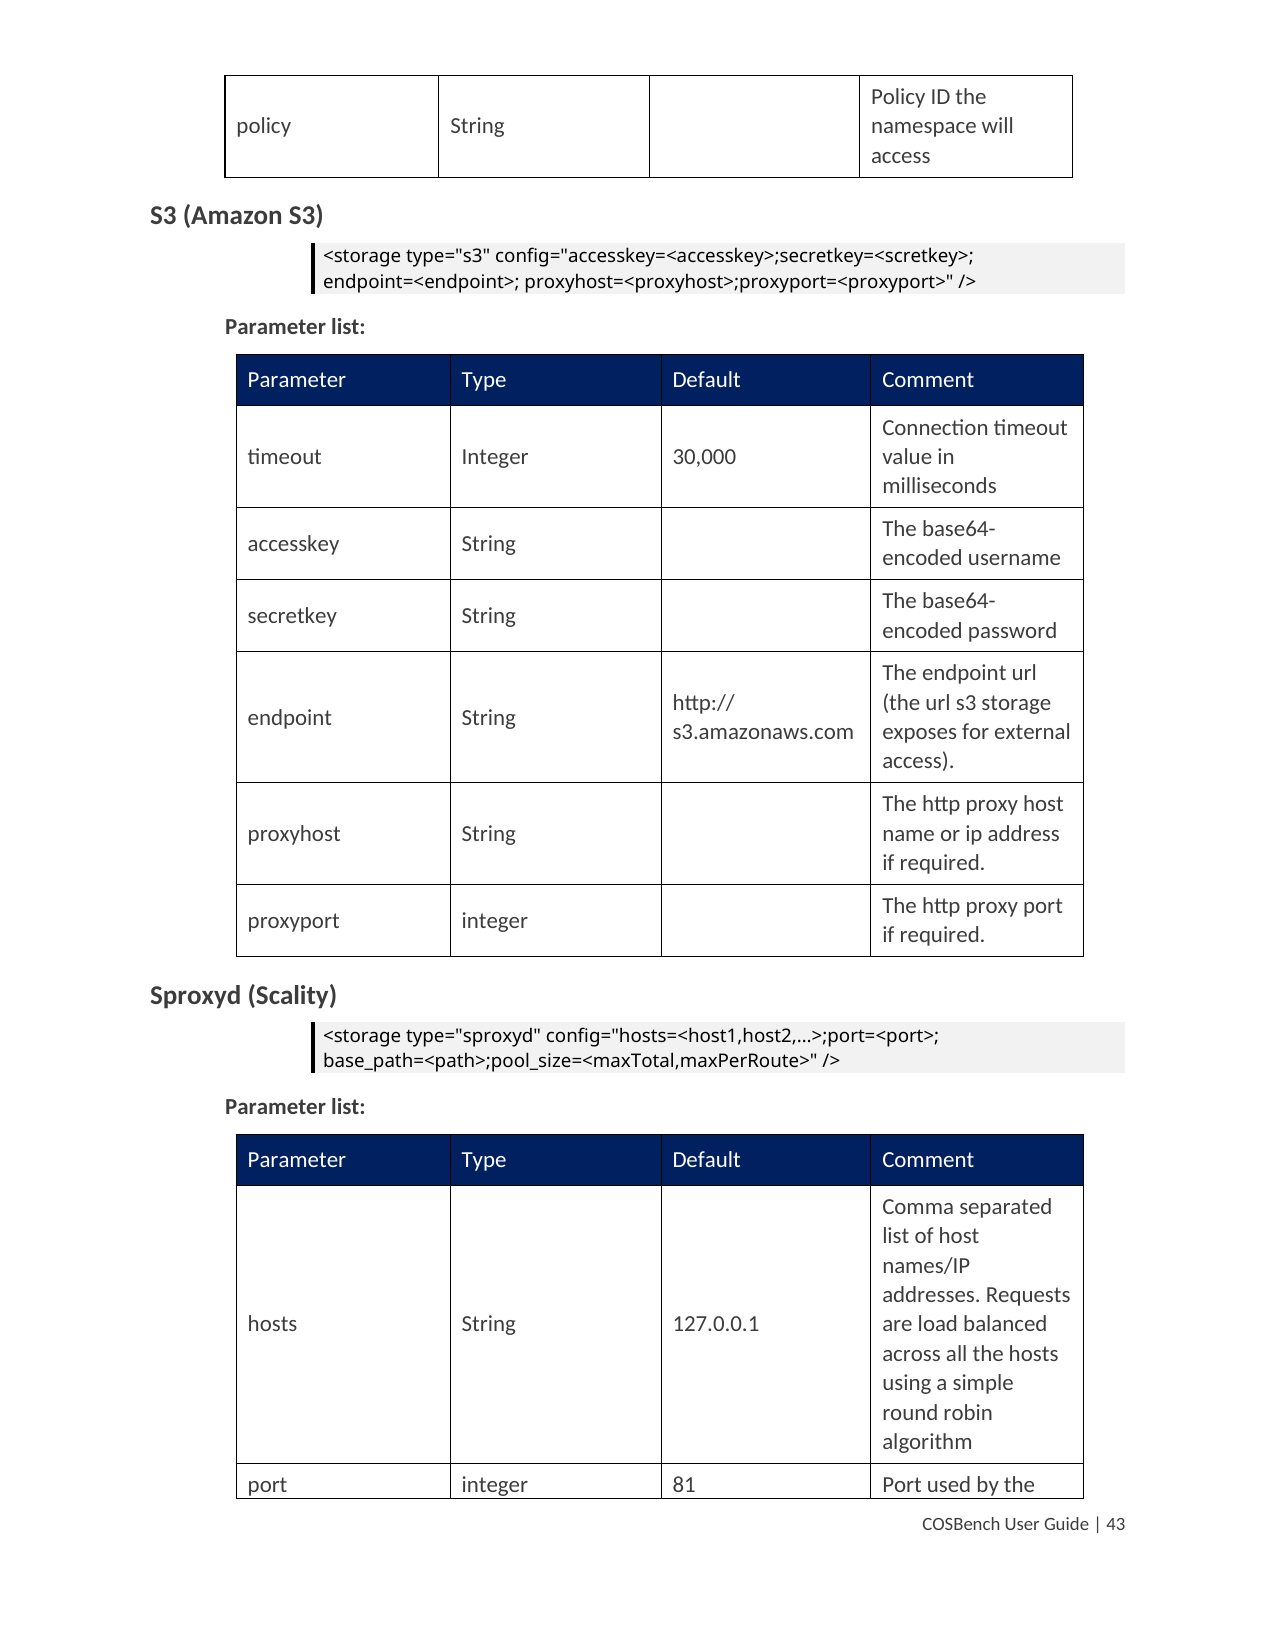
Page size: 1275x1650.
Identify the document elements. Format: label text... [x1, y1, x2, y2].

table_cell Connection timeout value in milliseconds [871, 406, 1083, 507]
text Parameter list: [225, 1092, 1125, 1120]
table_cell Port used by the [871, 1464, 1083, 1498]
table_cell 30,000 [662, 406, 870, 507]
table_header Type [451, 355, 661, 405]
table_header Comment [871, 355, 1083, 405]
table_cell proxyport [237, 885, 450, 956]
table_cell Policy ID the namespace will access [860, 76, 1072, 177]
table_cell Integer [451, 406, 661, 507]
table_cell The endpoint url (the url s3 storage exposes for external access). [871, 652, 1083, 782]
table_cell String [451, 580, 661, 651]
table_cell The http proxy host name or ip address if required. [871, 783, 1083, 884]
table_cell http://s3.amazonaws.com [662, 652, 870, 782]
text <storage type="sproxyd" config="hosts=<host1,host2,…>;port=<port>; base_path=<path>;pool_size=<maxTotal,maxPerRoute>" /> [315, 1022, 1125, 1073]
table_cell [662, 783, 870, 884]
table_cell 127.0.0.1 [662, 1186, 870, 1462]
subtitle S3 (Amazon S3) [150, 198, 1125, 231]
table_header Parameter [237, 1135, 450, 1185]
table_cell [650, 76, 859, 177]
table_header Parameter [237, 355, 450, 405]
table_cell The base64-encoded password [871, 580, 1083, 651]
table_cell [662, 508, 870, 579]
table_cell The http proxy port if required. [871, 885, 1083, 956]
subtitle Sproxyd (Scality) [150, 978, 1125, 1011]
table_cell String [451, 783, 661, 884]
text Parameter list: [225, 312, 1125, 340]
table_cell policy [226, 76, 438, 177]
table_cell String [451, 1186, 661, 1462]
table_cell integer [451, 1464, 661, 1498]
table_header Default [662, 355, 870, 405]
table_cell 81 [662, 1464, 870, 1498]
table_cell [662, 580, 870, 651]
table_cell Comma separated list of host names/IP addresses. Requests are load balanced across all the hosts using a simple round robin algorithm [871, 1186, 1083, 1462]
table_cell String [451, 652, 661, 782]
table_cell [662, 885, 870, 956]
table_cell String [439, 76, 649, 177]
table_header Comment [871, 1135, 1083, 1185]
table_cell endpoint [237, 652, 450, 782]
table_header Default [662, 1135, 870, 1185]
text <storage type="s3" config="accesskey=<accesskey>;secretkey=<scretkey>; endpoint=<endpoint>; proxyhost=<proxyhost>;proxyport=<proxyport>" /> [315, 243, 1125, 294]
table_cell accesskey [237, 508, 450, 579]
table_cell port [237, 1464, 450, 1498]
table_header Type [451, 1135, 661, 1185]
table_cell String [451, 508, 661, 579]
table_cell integer [451, 885, 661, 956]
table_cell The base64-encoded username [871, 508, 1083, 579]
table_cell hosts [237, 1186, 450, 1462]
table_cell timeout [237, 406, 450, 507]
table_cell proxyhost [237, 783, 450, 884]
table_cell secretkey [237, 580, 450, 651]
